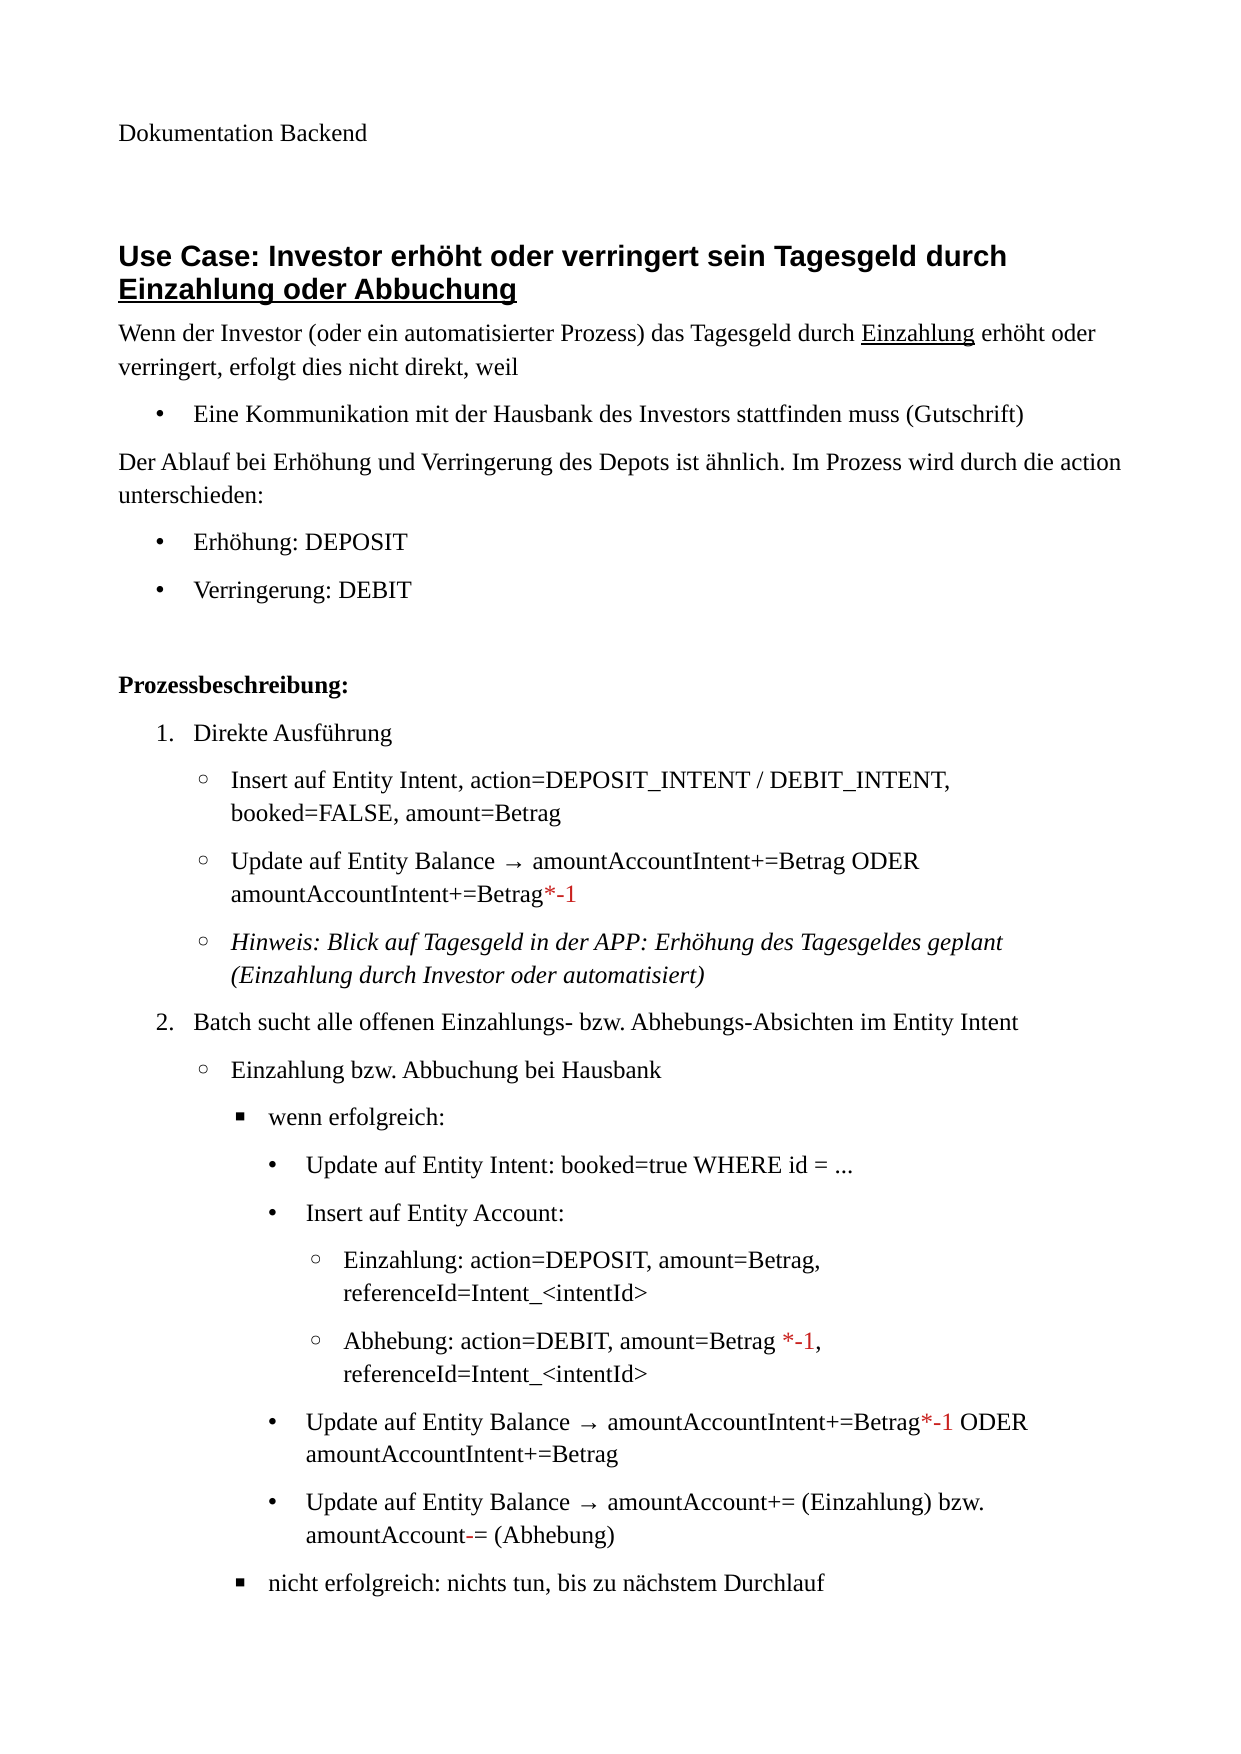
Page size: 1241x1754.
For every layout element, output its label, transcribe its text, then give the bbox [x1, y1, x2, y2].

text Wenn der Investor (oder ein automatisierter Prozess) das Tagesgeld durch Einzahlung erhöht oder verringert, erfolgt dies nicht direkt, weil [118, 318, 1122, 380]
list Direkte Ausführung [156, 718, 1122, 747]
text Der Ablauf bei Erhöhung und Verringerung des Depots ist ähnlich. Im Prozess wird durch die action unterschieden: [118, 447, 1122, 508]
list Update auf Entity Balance → amountAccountIntent+=Betrag*-1 ODER amountAccountIntent+=Betrag [268, 1407, 1122, 1468]
list nicht erfolgreich: nichts tun, bis zu nächstem Durchlauf [231, 1568, 1122, 1597]
list Verringerung: DEBIT [156, 575, 1122, 604]
list Insert auf Entity Account: [268, 1198, 1122, 1226]
list Update auf Entity Balance → amountAccount+= (Einzahlung) bzw. amountAccount-= (Abhebung) [268, 1487, 1122, 1549]
list Einzahlung: action=DEPOSIT, amount=Betrag, referenceId=Intent_<intentId> [306, 1245, 1122, 1307]
list Eine Kommunikation mit der Hausbank des Investors stattfinden muss (Gutschrift) [156, 399, 1122, 428]
list wenn erfolgreich: [231, 1102, 1122, 1131]
list Update auf Entity Intent: booked=true WHERE id = ... [268, 1150, 1122, 1179]
list Einzahlung bzw. Abbuchung bei Hausbank [193, 1055, 1122, 1084]
list Batch sucht alle offenen Einzahlungs- bzw. Abhebungs-Absichten im Entity Intent [156, 1007, 1122, 1036]
list Insert auf Entity Intent, action=DEPOSIT_INTENT / DEBIT_INTENT, booked=FALSE, amount=Betrag [193, 765, 1122, 827]
list Abhebung: action=DEBIT, amount=Betrag *-1, referenceId=Intent_<intentId> [306, 1326, 1122, 1388]
list Update auf Entity Balance → amountAccountIntent+=Betrag ODER amountAccountIntent+=Betrag*-1 [193, 846, 1122, 908]
subtitle Use Case: Investor erhöht oder verringert sein Tagesgeld durch Einzahlung oder Abbuchung [118, 238, 1122, 306]
list Hinweis: Blick auf Tagesgeld in der APP: Erhöhung des Tagesgeldes geplant (Einzahlung durch Investor oder automatisiert) [193, 927, 1122, 988]
text Prozessbeschreibung: [118, 670, 1122, 699]
list Erhöhung: DEPOSIT [156, 527, 1122, 556]
